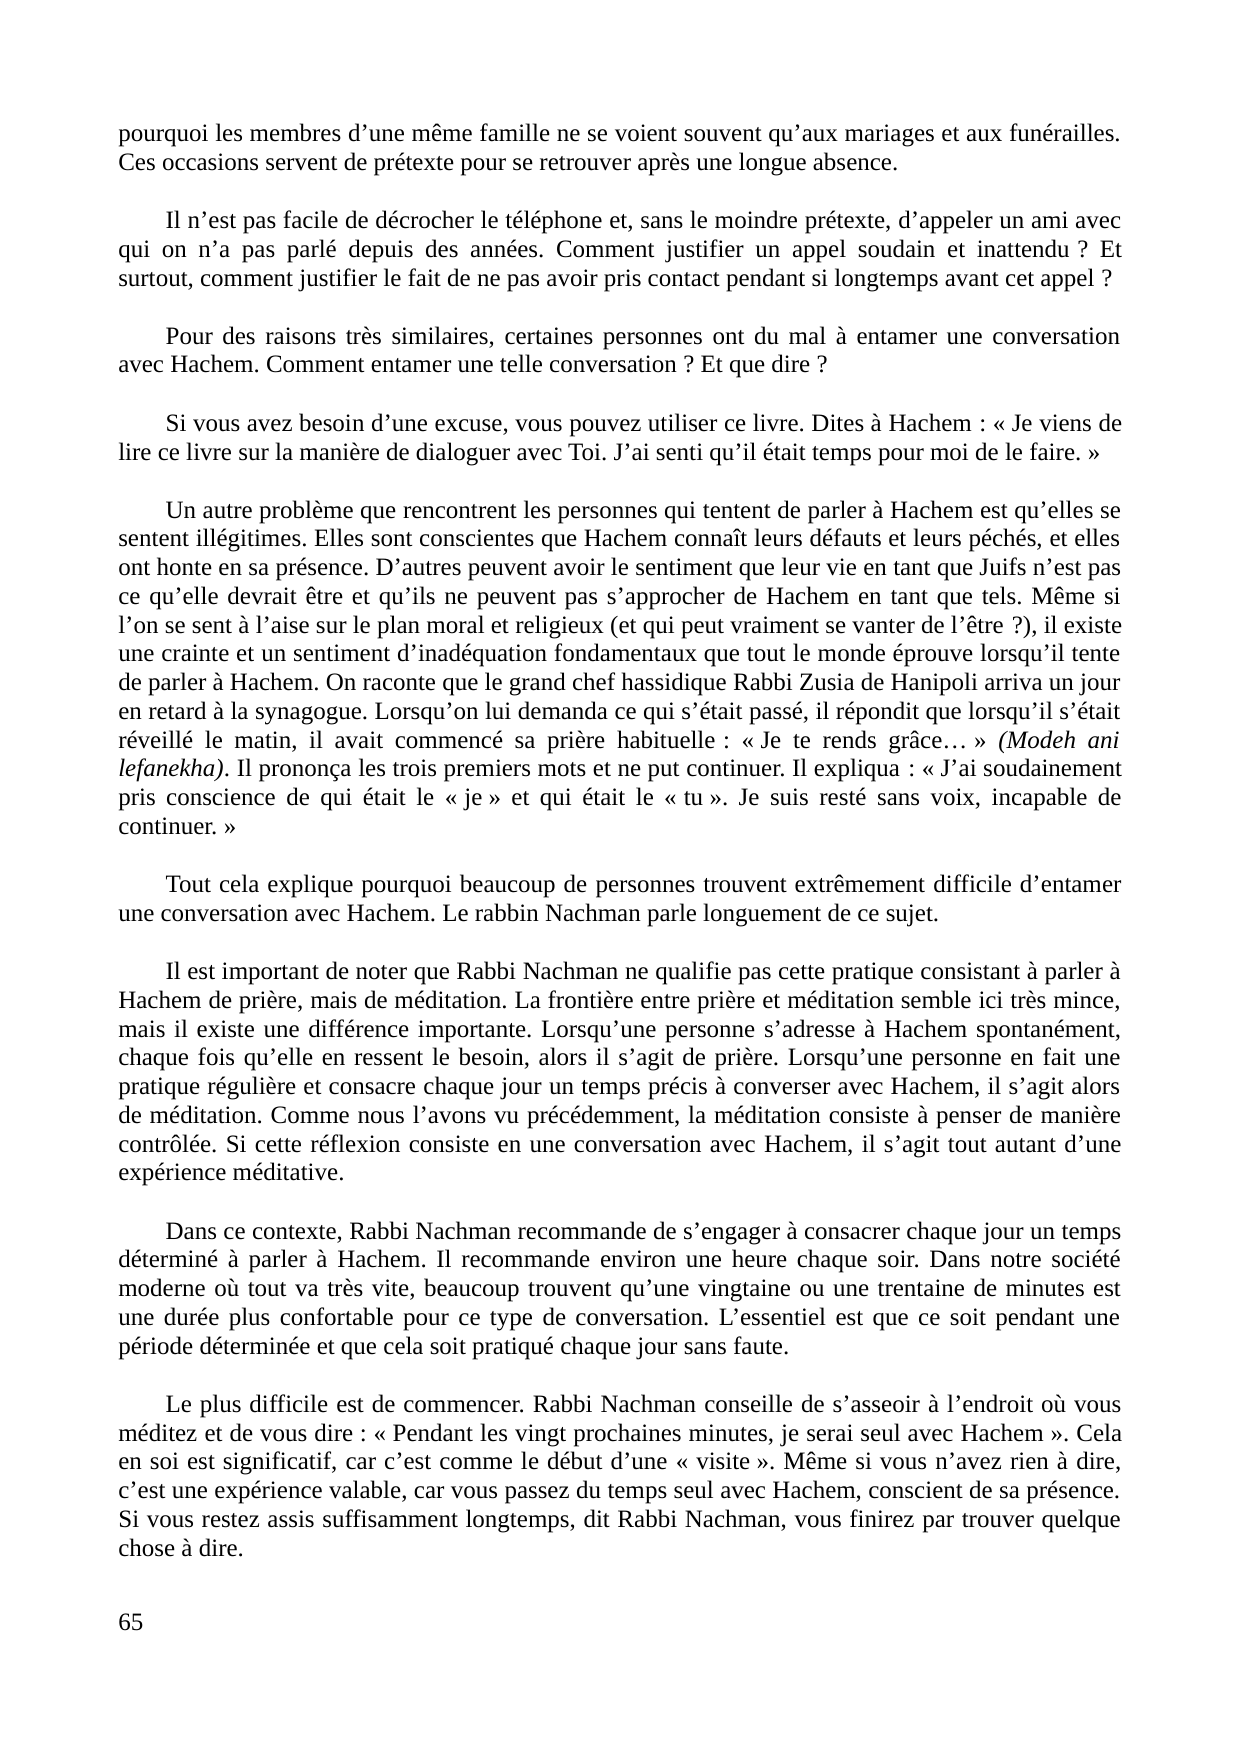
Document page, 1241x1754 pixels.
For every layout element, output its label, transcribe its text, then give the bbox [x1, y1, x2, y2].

text Il n’est pas facile de décrocher le téléphone et, sans le moindre prétexte, d’appeler un ami avec qui on n’a pas parlé depuis des années. Comment justifier un appel soudain et inattendu ? Et surtout, comment justifier le fait de ne pas avoir pris contact pendant si longtemps avant cet appel ? [118, 205, 1122, 291]
text Le plus difficile est de commencer. Rabbi Nachman conseille de s’asseoir à l’endroit où vous méditez et de vous dire : « Pendant les vingt prochaines minutes, je serai seul avec Hachem ». Cela en soi est significatif, car c’est comme le début d’une « visite ». Même si vous n’avez rien à dire, c’est une expérience valable, car vous passez du temps seul avec Hachem, conscient de sa présence. Si vous restez assis suffisamment longtemps, dit Rabbi Nachman, vous finirez par trouver quelque chose à dire. [118, 1389, 1122, 1561]
text Tout cela explique pourquoi beaucoup de personnes trouvent extrêmement difficile d’entamer une conversation avec Hachem. Le rabbin Nachman parle longuement de ce sujet. [118, 869, 1122, 927]
text Il est important de noter que Rabbi Nachman ne qualifie pas cette pratique consistant à parler à Hachem de prière, mais de méditation. La frontière entre prière et méditation semble ici très mince, mais il existe une différence importante. Lorsqu’une personne s’adresse à Hachem spontanément, chaque fois qu’elle en ressent le besoin, alors il s’agit de prière. Lorsqu’une personne en fait une pratique régulière et consacre chaque jour un temps précis à converser avec Hachem, il s’agit alors de méditation. Comme nous l’avons vu précédemment, la méditation consiste à penser de manière contrôlée. Si cette réflexion consiste en une conversation avec Hachem, il s’agit tout autant d’une expérience méditative. [118, 956, 1122, 1186]
text Dans ce contexte, Rabbi Nachman recommande de s’engager à consacrer chaque jour un temps déterminé à parler à Hachem. Il recommande environ une heure chaque soir. Dans notre société moderne où tout va très vite, beaucoup trouvent qu’une vingtaine ou une trentaine de minutes est une durée plus confortable pour ce type de conversation. L’essentiel est que ce soit pendant une période déterminée et que cela soit pratiqué chaque jour sans faute. [118, 1216, 1122, 1359]
text Pour des raisons très similaires, certaines personnes ont du mal à entamer une conversation avec Hachem. Comment entamer une telle conversation ? Et que dire ? [118, 321, 1122, 378]
text Si vous avez besoin d’une excuse, vous pouvez utiliser ce livre. Dites à Hachem : « Je viens de lire ce livre sur la manière de dialoguer avec Toi. J’ai senti qu’il était temps pour moi de le faire. » [118, 408, 1122, 465]
text pourquoi les membres d’une même famille ne se voient souvent qu’aux mariages et aux funérailles. Ces occasions servent de prétexte pour se retrouver après une longue absence. [118, 118, 1122, 176]
text Un autre problème que rencontrent les personnes qui tentent de parler à Hachem est qu’elles se sentent illégitimes. Elles sont conscientes que Hachem connaît leurs défauts et leurs péchés, et elles ont honte en sa présence. D’autres peuvent avoir le sentiment que leur vie en tant que Juifs n’est pas ce qu’elle devrait être et qu’ils ne peuvent pas s’approcher de Hachem en tant que tels. Même si l’on se sent à l’aise sur le plan moral et religieux (et qui peut vraiment se vanter de l’être ?), il existe une crainte et un sentiment d’inadéquation fondamentaux que tout le monde éprouve lorsqu’il tente de parler à Hachem. On raconte que le grand chef hassidique Rabbi Zusia de Hanipoli arriva un jour en retard à la synagogue. Lorsqu’on lui demanda ce qui s’était passé, il répondit que lorsqu’il s’était réveillé le matin, il avait commencé sa prière habituelle : « Je te rends grâce… » (Modeh ani lefanekha). Il prononça les trois premiers mots et ne put continuer. Il expliqua : « J’ai soudainement pris conscience de qui était le « je » et qui était le « tu ». Je suis resté sans voix, incapable de continuer. » [118, 495, 1122, 840]
